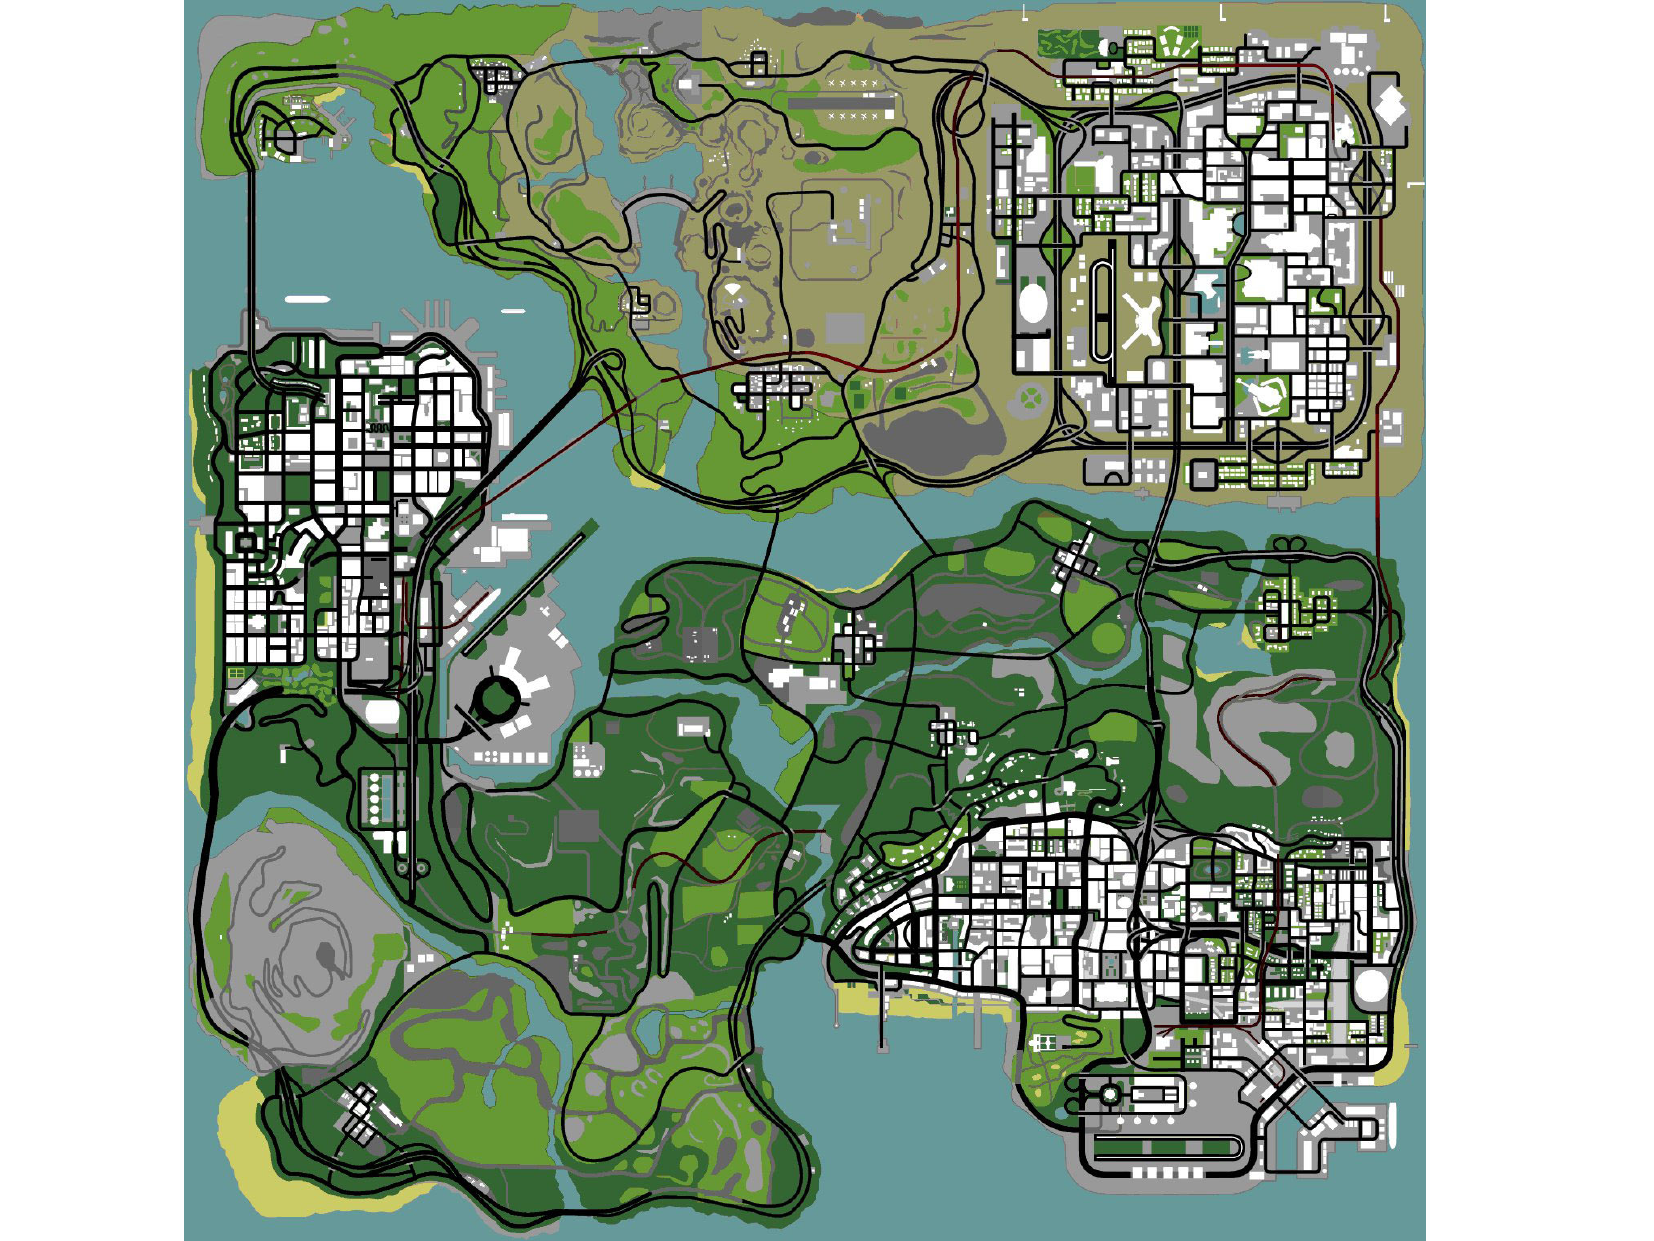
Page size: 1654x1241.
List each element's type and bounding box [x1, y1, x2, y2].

picture [184, 0, 1426, 1241]
